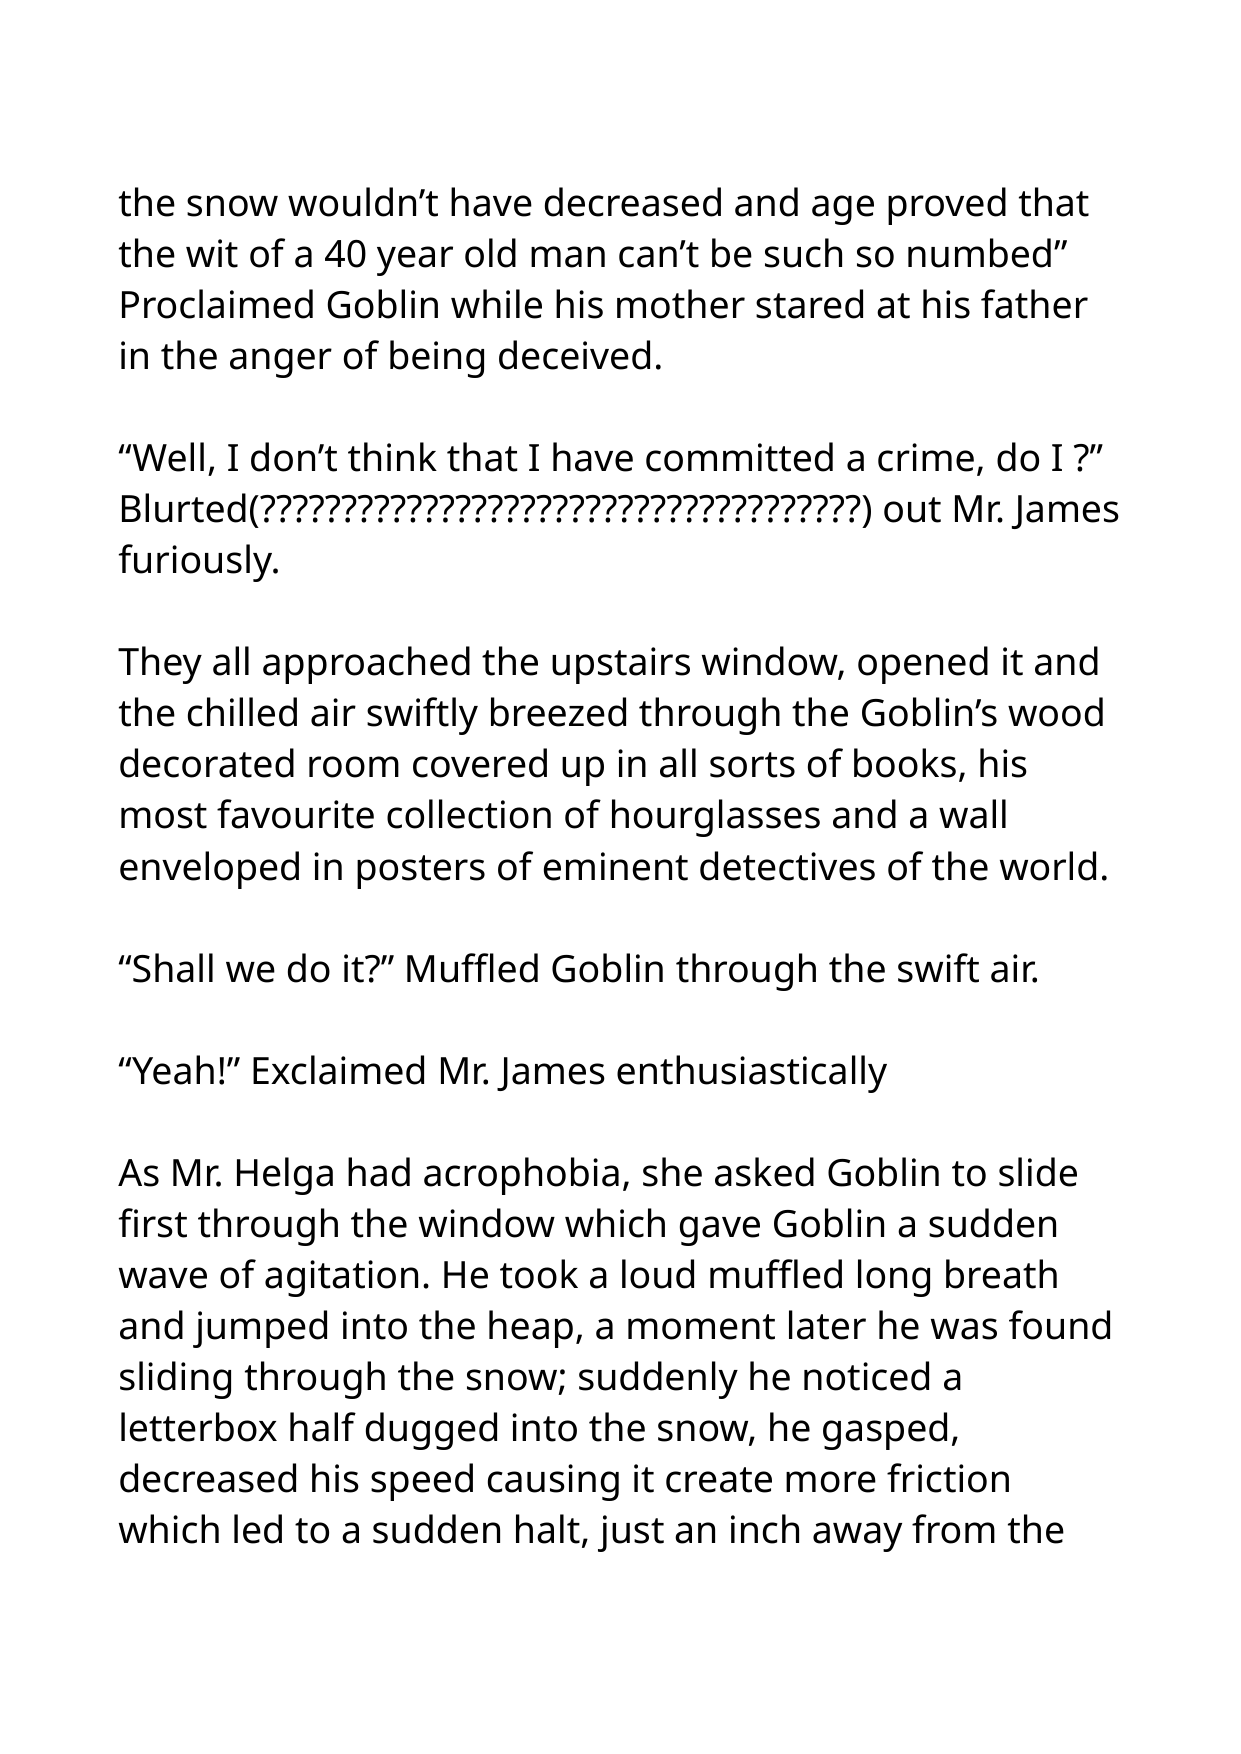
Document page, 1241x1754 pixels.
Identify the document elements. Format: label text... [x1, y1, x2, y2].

text As Mr. Helga had acrophobia, she asked Goblin to slide first through the window which gave Goblin a sudden wave of agitation. He took a loud muffled long breath and jumped into the heap, a moment later he was found sliding through the snow; suddenly he noticed a letterbox half dugged into the snow, he gasped, decreased his speed causing it create more friction which led to a sudden halt, just an inch away from the [118, 1146, 1122, 1554]
text the snow wouldn’t have decreased and age proved that the wit of a 40 year old man can’t be such so numbed” Proclaimed Goblin while his mother stared at his father in the anger of being deceived. [118, 176, 1122, 381]
text They all approached the upstairs window, opened it and the chilled air swiftly breezed through the Goblin’s wood decorated room covered up in all sorts of books, his most favourite collection of hourglasses and a wall enveloped in posters of eminent detectives of the world. [118, 636, 1122, 891]
text “Shall we do it?” Muffled Goblin through the swift air. [118, 942, 1122, 993]
text “Yeah!” Exclaimed Mr. James enthusiastically [118, 1044, 1122, 1095]
text “Well, I don’t think that I have committed a crime, do I ?” Blurted(?????????????????????????????????????) out Mr. James furiously. [118, 432, 1122, 585]
